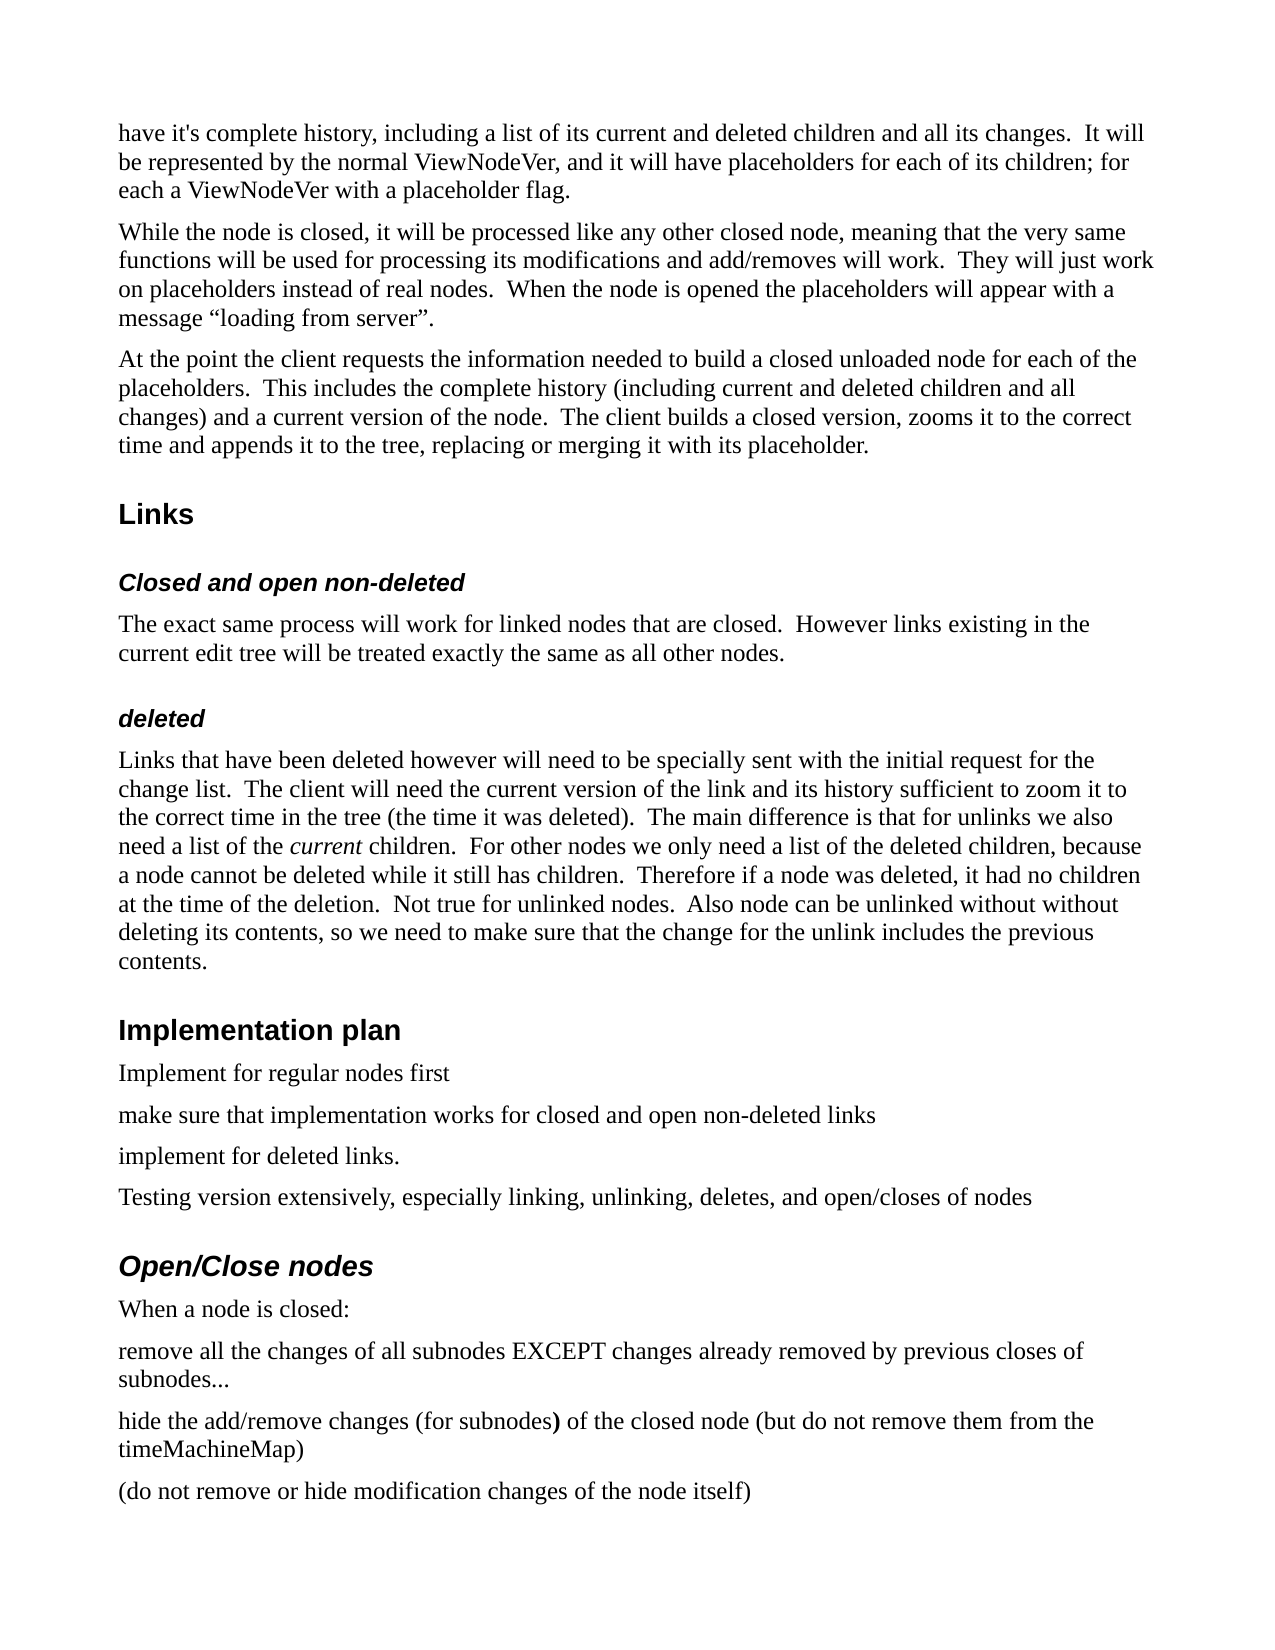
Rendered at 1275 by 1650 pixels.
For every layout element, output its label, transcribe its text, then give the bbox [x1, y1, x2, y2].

text (do not remove or hide modification changes of the node itself) [118, 1476, 1157, 1504]
text have it's complete history, including a list of its current and deleted children and all its changes. It will be represented by the normal ViewNodeVer, and it will have placeholders for each of its children; for each a ViewNodeVer with a placeholder flag. [118, 118, 1157, 204]
subtitle deleted [118, 704, 1157, 732]
text The exact same process will work for linked nodes that are closed. However links existing in the current edit tree will be treated exactly the same as all other nodes. [118, 609, 1157, 666]
text implement for deleted links. [118, 1141, 1157, 1170]
text remove all the changes of all subnodes EXCEPT changes already removed by previous closes of subnodes... [118, 1336, 1157, 1393]
subtitle Open/Close nodes [118, 1248, 1157, 1282]
subtitle Closed and open non-deleted [118, 568, 1157, 596]
text Testing version extensively, especially linking, unlinking, deletes, and open/closes of nodes [118, 1182, 1157, 1211]
text When a node is closed: [118, 1294, 1157, 1323]
text Links that have been deleted however will need to be specially sent with the initial request for the change list. The client will need the current version of the link and its history sufficient to zoom it to the correct time in the tree (the time it was deleted). The main difference is that for unlinks we also need a list of the current children. For other nodes we only need a list of the deleted children, because a node cannot be deleted while it still has children. Therefore if a node was deleted, it had no children at the time of the deletion. Not true for unlinked nodes. Also node can be unlinked without without deleting its contents, so we need to make sure that the change for the unlink includes the previous contents. [118, 745, 1157, 975]
text At the point the client requests the information needed to build a closed unloaded node for each of the placeholders. This includes the complete history (including current and deleted children and all changes) and a current version of the node. The client builds a closed version, zooms it to the correct time and appends it to the tree, replacing or merging it with its placeholder. [118, 344, 1157, 459]
text Implement for regular nodes first [118, 1058, 1157, 1087]
subtitle Implementation plan [118, 1012, 1157, 1046]
text While the node is closed, it will be processed like any other closed node, meaning that the very same functions will be used for processing its modifications and add/removes will work. They will just work on placeholders instead of real nodes. When the node is opened the placeholders will appear with a message “loading from server”. [118, 217, 1157, 332]
subtitle Links [118, 497, 1157, 530]
text hide the add/remove changes (for subnodes) of the closed node (but do not remove them from the timeMachineMap) [118, 1406, 1157, 1463]
text make sure that implementation works for closed and open non-deleted links [118, 1100, 1157, 1128]
